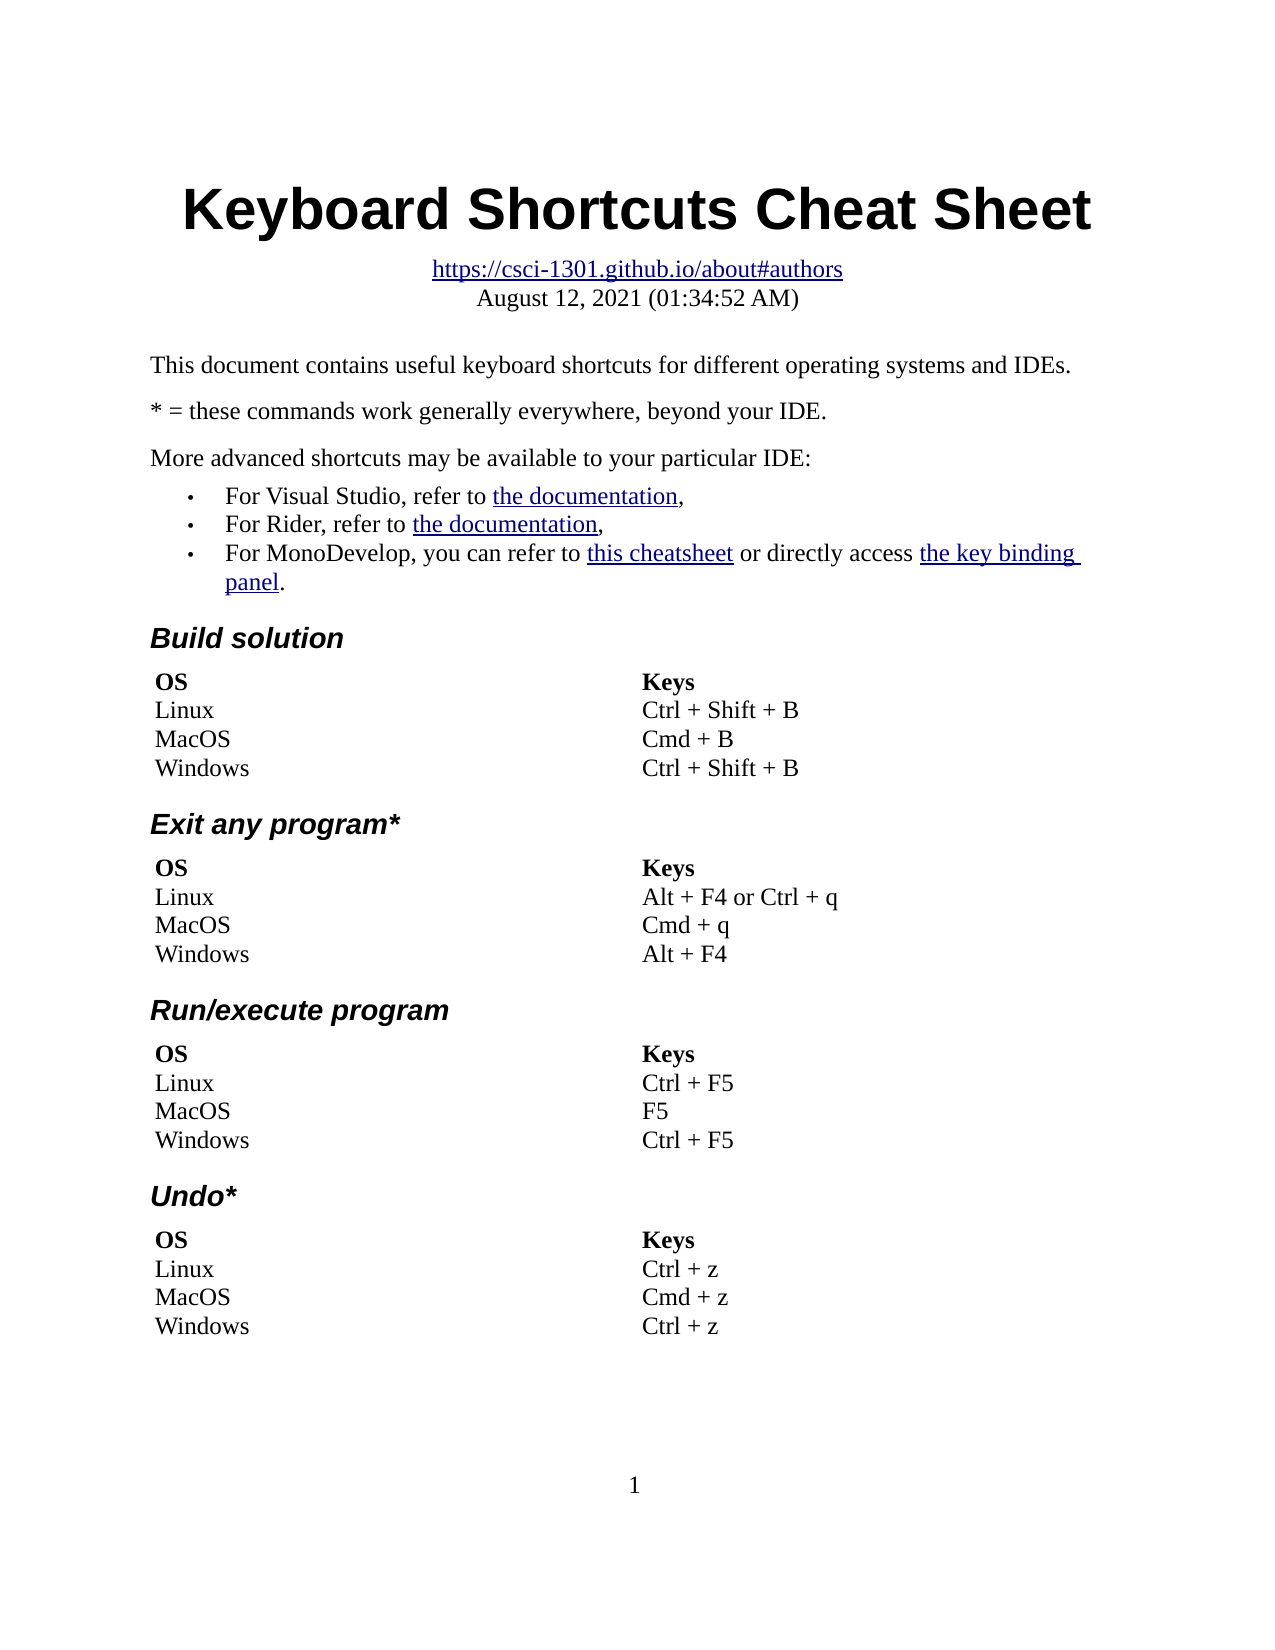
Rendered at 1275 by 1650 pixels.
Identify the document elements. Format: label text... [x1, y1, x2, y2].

title Keyboard Shortcuts Cheat Sheet [150, 175, 1125, 242]
table_cell Ctrl + Shift + B [638, 696, 1125, 724]
table_cell Windows [150, 753, 637, 782]
list For Rider, refer to the documentation, [187, 509, 1125, 538]
table_cell Linux [150, 1068, 637, 1096]
table_cell MacOS [150, 910, 637, 939]
table_header OS [150, 667, 637, 696]
text This document contains useful keyboard shortcuts for different operating systems and IDEs. [150, 350, 1125, 378]
table_header Keys [638, 853, 1125, 882]
table_header OS [150, 1039, 637, 1068]
subtitle Run/execute program [150, 993, 1125, 1026]
table_cell F5 [638, 1096, 1125, 1125]
text More advanced shortcuts may be available to your particular IDE: [150, 443, 1125, 472]
text August 12, 2021 (01:34:52 AM) [150, 283, 1125, 312]
table_cell Ctrl + F5 [638, 1068, 1125, 1096]
table_cell Windows [150, 1311, 637, 1340]
table_cell Windows [150, 1125, 637, 1154]
table_cell Linux [150, 696, 637, 724]
table_cell Ctrl + Shift + B [638, 753, 1125, 782]
table_header Keys [638, 1225, 1125, 1254]
table_cell Ctrl + z [638, 1254, 1125, 1282]
table_cell Cmd + z [638, 1283, 1125, 1311]
table_cell Cmd + B [638, 724, 1125, 753]
table_cell Linux [150, 1254, 637, 1282]
table_cell Cmd + q [638, 910, 1125, 939]
subtitle Exit any program* [150, 807, 1125, 840]
table_header Keys [638, 667, 1125, 696]
table_cell Alt + F4 or Ctrl + q [638, 882, 1125, 910]
table_cell MacOS [150, 1096, 637, 1125]
table_cell Ctrl + z [638, 1311, 1125, 1340]
table_header Keys [638, 1039, 1125, 1068]
table_cell Alt + F4 [638, 939, 1125, 968]
table_cell Windows [150, 939, 637, 968]
list For Visual Studio, refer to the documentation, [187, 481, 1125, 509]
subtitle Undo* [150, 1179, 1125, 1212]
subtitle Build solution [150, 621, 1125, 654]
table_cell MacOS [150, 724, 637, 753]
list For MonoDevelop, you can refer to this cheatsheet or directly access the key binding panel. [187, 538, 1125, 596]
table_header OS [150, 853, 637, 882]
table_cell Ctrl + F5 [638, 1125, 1125, 1154]
table_cell MacOS [150, 1283, 637, 1311]
table_header OS [150, 1225, 637, 1254]
table_cell Linux [150, 882, 637, 910]
text https://csci-1301.github.io/about#authors [150, 254, 1125, 283]
text * = these commands work generally everywhere, beyond your IDE. [150, 396, 1125, 425]
